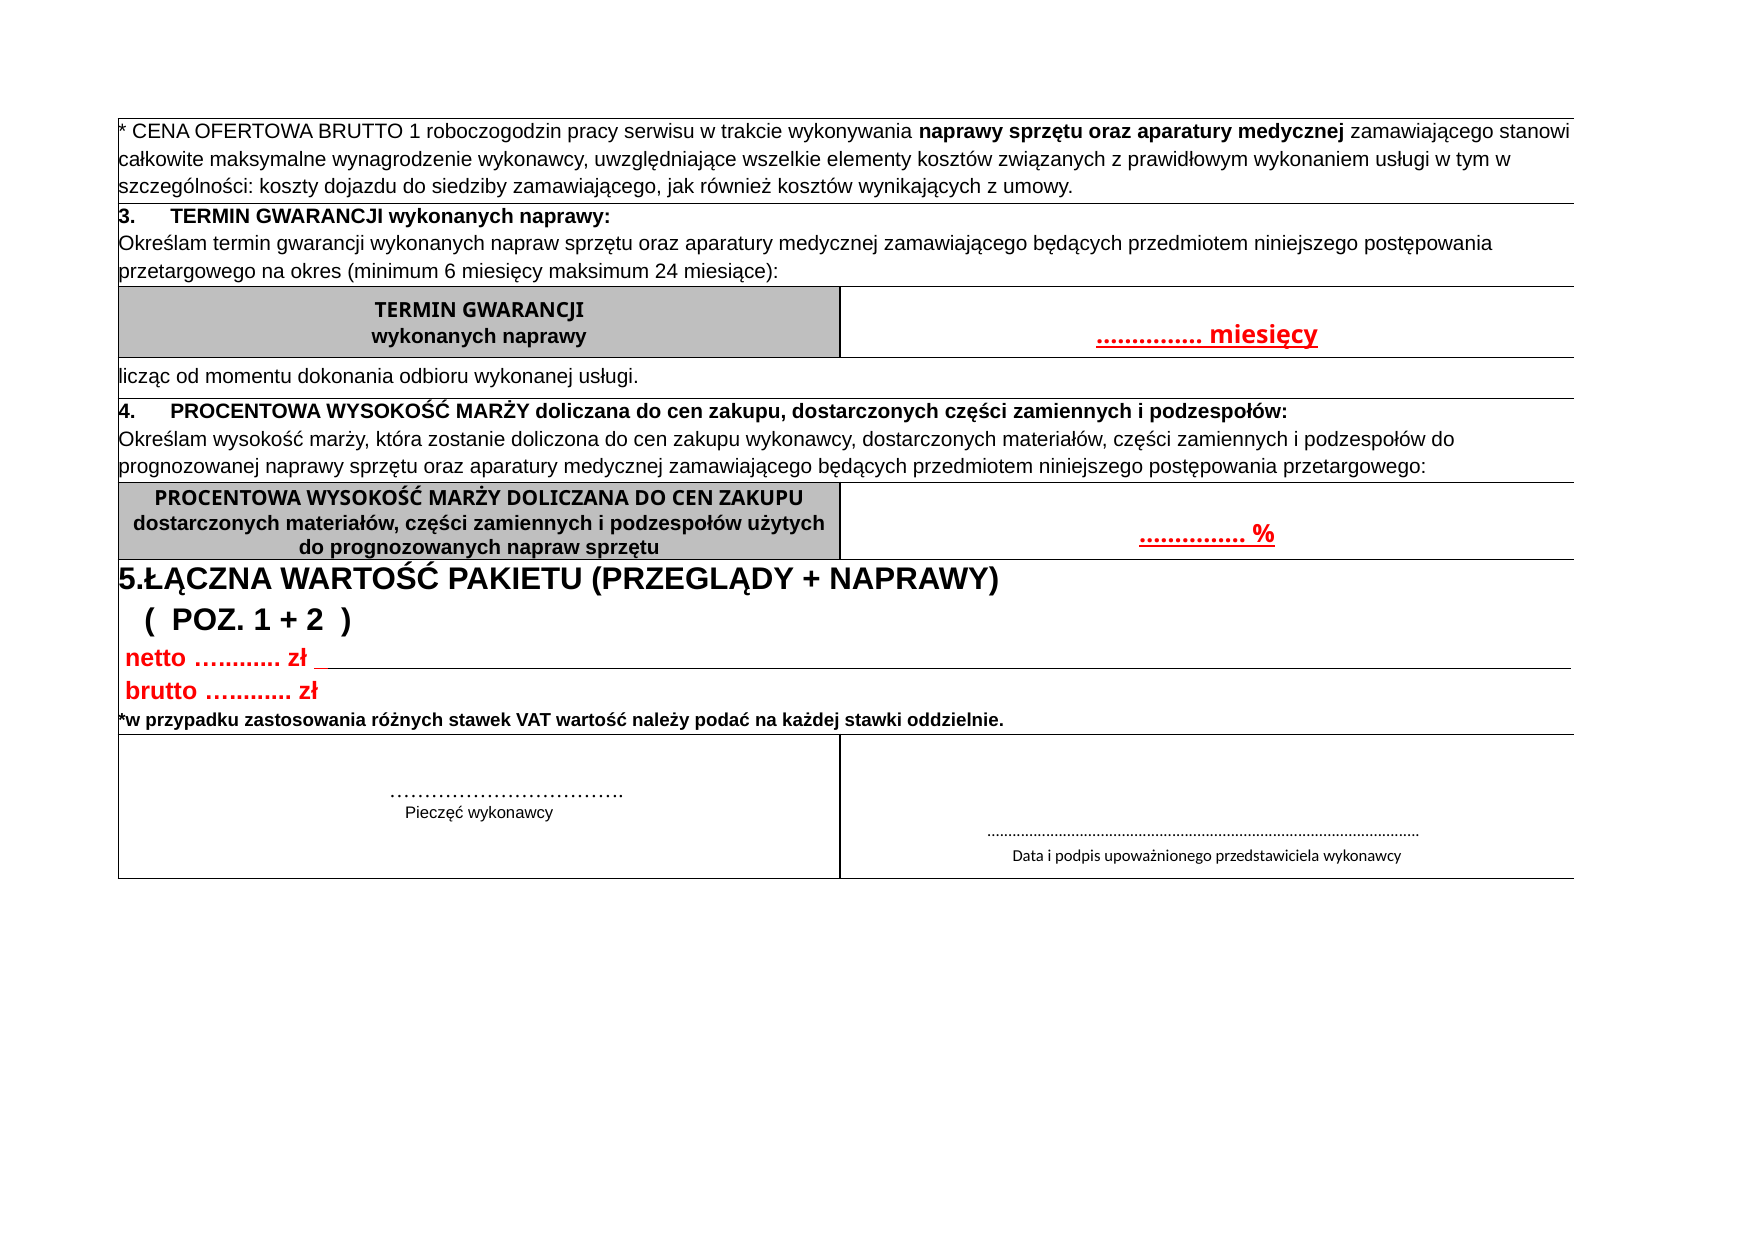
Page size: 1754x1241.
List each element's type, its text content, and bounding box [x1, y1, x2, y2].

table_cell TERMIN GWARANCJI wykonanych naprawy [119, 287, 839, 357]
table_cell 5.ŁĄCZNA WARTOŚĆ PAKIETU (PRZEGLĄDY + NAPRAWY) ( POZ. 1 + 2 ) netto …......... zł brutto …......... zł *w przypadku zastosowania różnych stawek VAT wartość należy podać na każdej stawki oddzielnie. [119, 560, 1574, 733]
table_cell ....................................................................................................... Data i podpis upoważnionego przedstawiciela wykonawcy [841, 735, 1574, 877]
table_cell licząc od momentu dokonania odbioru wykonanej usługi. [119, 358, 1574, 398]
table_cell * CENA OFERTOWA BRUTTO 1 roboczogodzin pracy serwisu w trakcie wykonywania naprawy sprzętu oraz aparatury medycznej zamawiającego stanowi całkowite maksymalne wynagrodzenie wykonawcy, uwzględniające wszelkie elementy kosztów związanych z prawidłowym wykonaniem usługi w tym w szczególności: koszty dojazdu do siedziby zamawiającego, jak również kosztów wynikających z umowy. [119, 119, 1574, 202]
table_cell 4. PROCENTOWA WYSOKOŚĆ MARŻY doliczana do cen zakupu, dostarczonych części zamiennych i podzespołów: Określam wysokość marży, która zostanie doliczona do cen zakupu wykonawcy, dostarczonych materiałów, części zamiennych i podzespołów do prognozowanej naprawy sprzętu oraz aparatury medycznej zamawiającego będących przedmiotem niniejszego postępowania przetargowego: [119, 399, 1574, 482]
table_cell …………… miesięcy [841, 287, 1574, 357]
table_cell 3. TERMIN GWARANCJI wykonanych naprawy: Określam termin gwarancji wykonanych napraw sprzętu oraz aparatury medycznej zamawiającego będących przedmiotem niniejszego postępowania przetargowego na okres (minimum 6 miesięcy maksimum 24 miesiące): [119, 204, 1574, 286]
table_cell ……………………………. Pieczęć wykonawcy [119, 735, 839, 877]
table_cell PROCENTOWA WYSOKOŚĆ MARŻY DOLICZANA DO CEN ZAKUPU dostarczonych materiałów, części zamiennych i podzespołów użytych do prognozowanych napraw sprzętu [119, 483, 839, 559]
table_cell …………… % [841, 483, 1574, 559]
